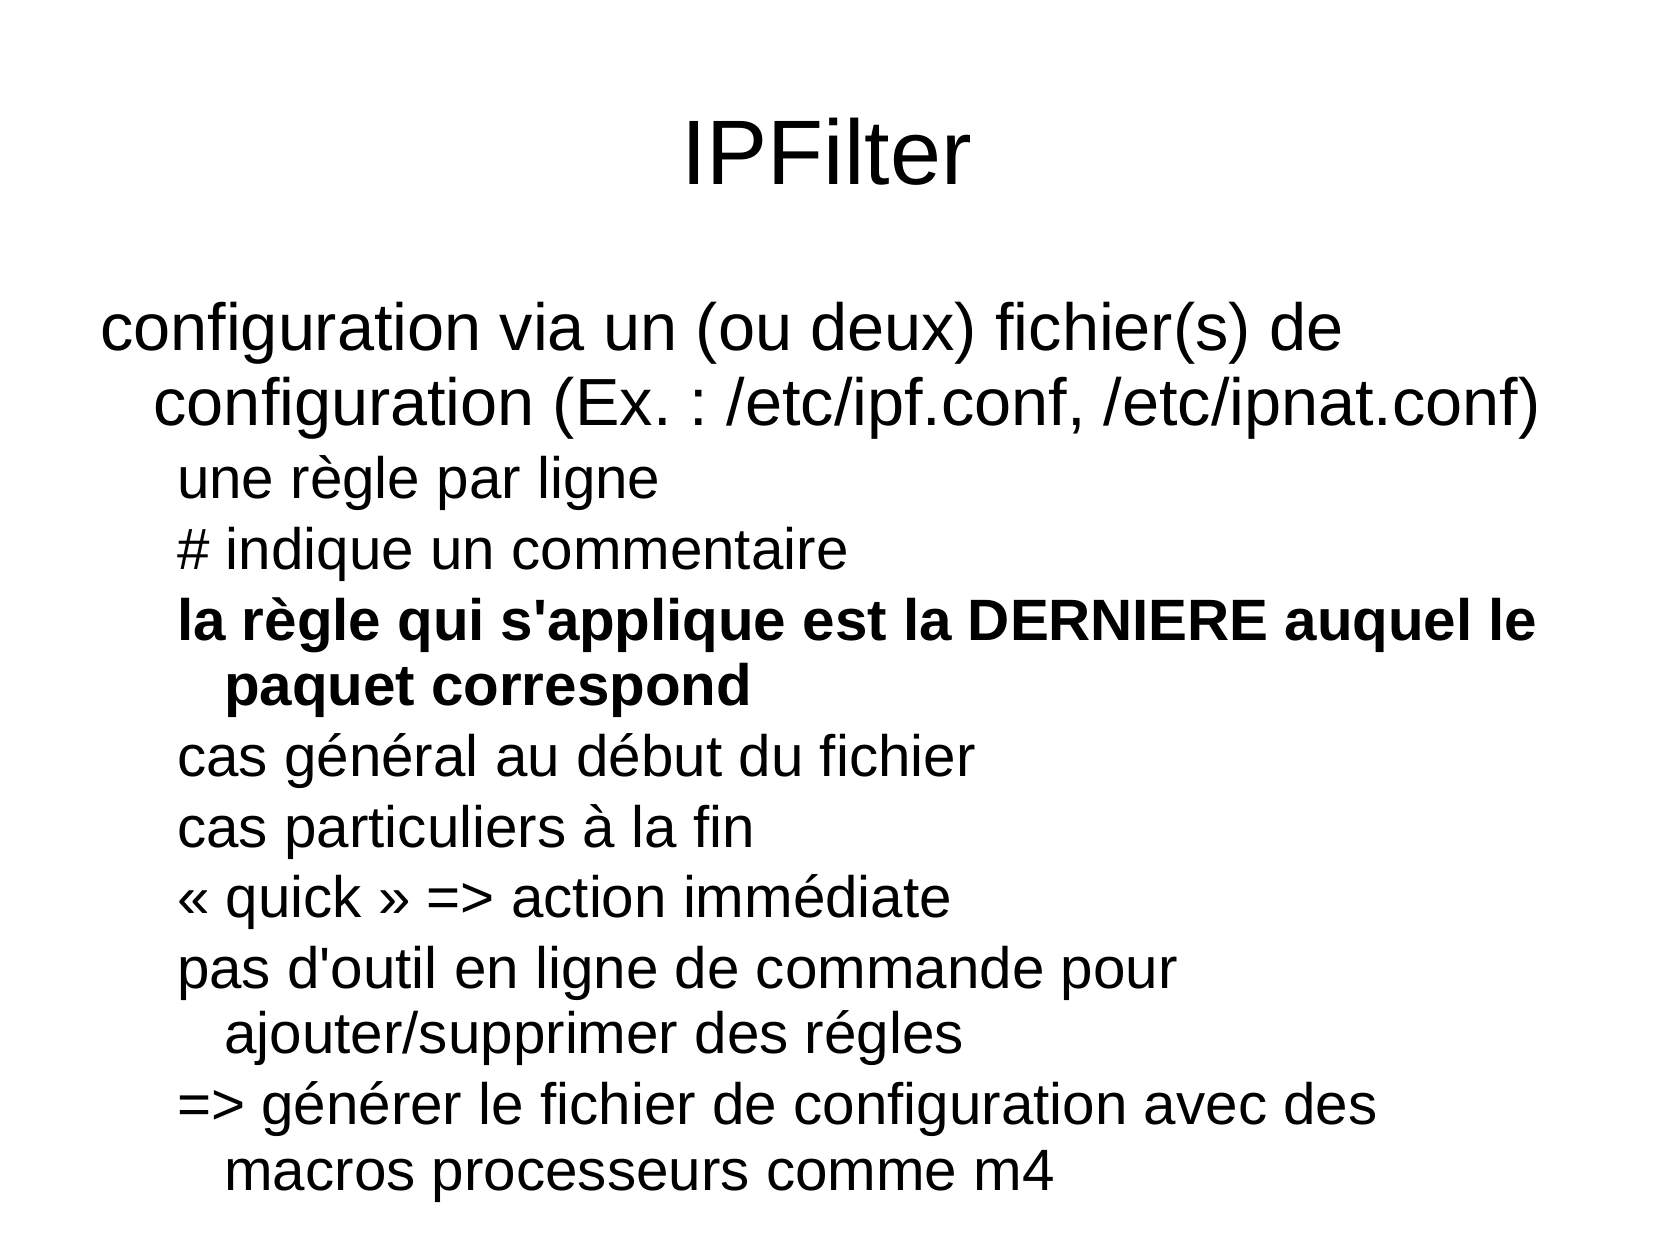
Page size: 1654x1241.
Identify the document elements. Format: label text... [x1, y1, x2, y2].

title IPFilter [82, 49, 1571, 257]
list configuration via un (ou deux) fichier(s) de configuration (Ex. : /etc/ipf.conf, /etc/ipnat.conf) une règle par ligne # indique un commentaire la règle qui s'applique est la DERNIERE auquel le paquet correspond cas général au début du fichier cas particuliers à la fin « quick » => action immédiate pas d'outil en ligne de commande pour ajouter/supprimer des régles => générer le fichier de configuration avec des macros processeurs comme m4 [82, 290, 1571, 1241]
